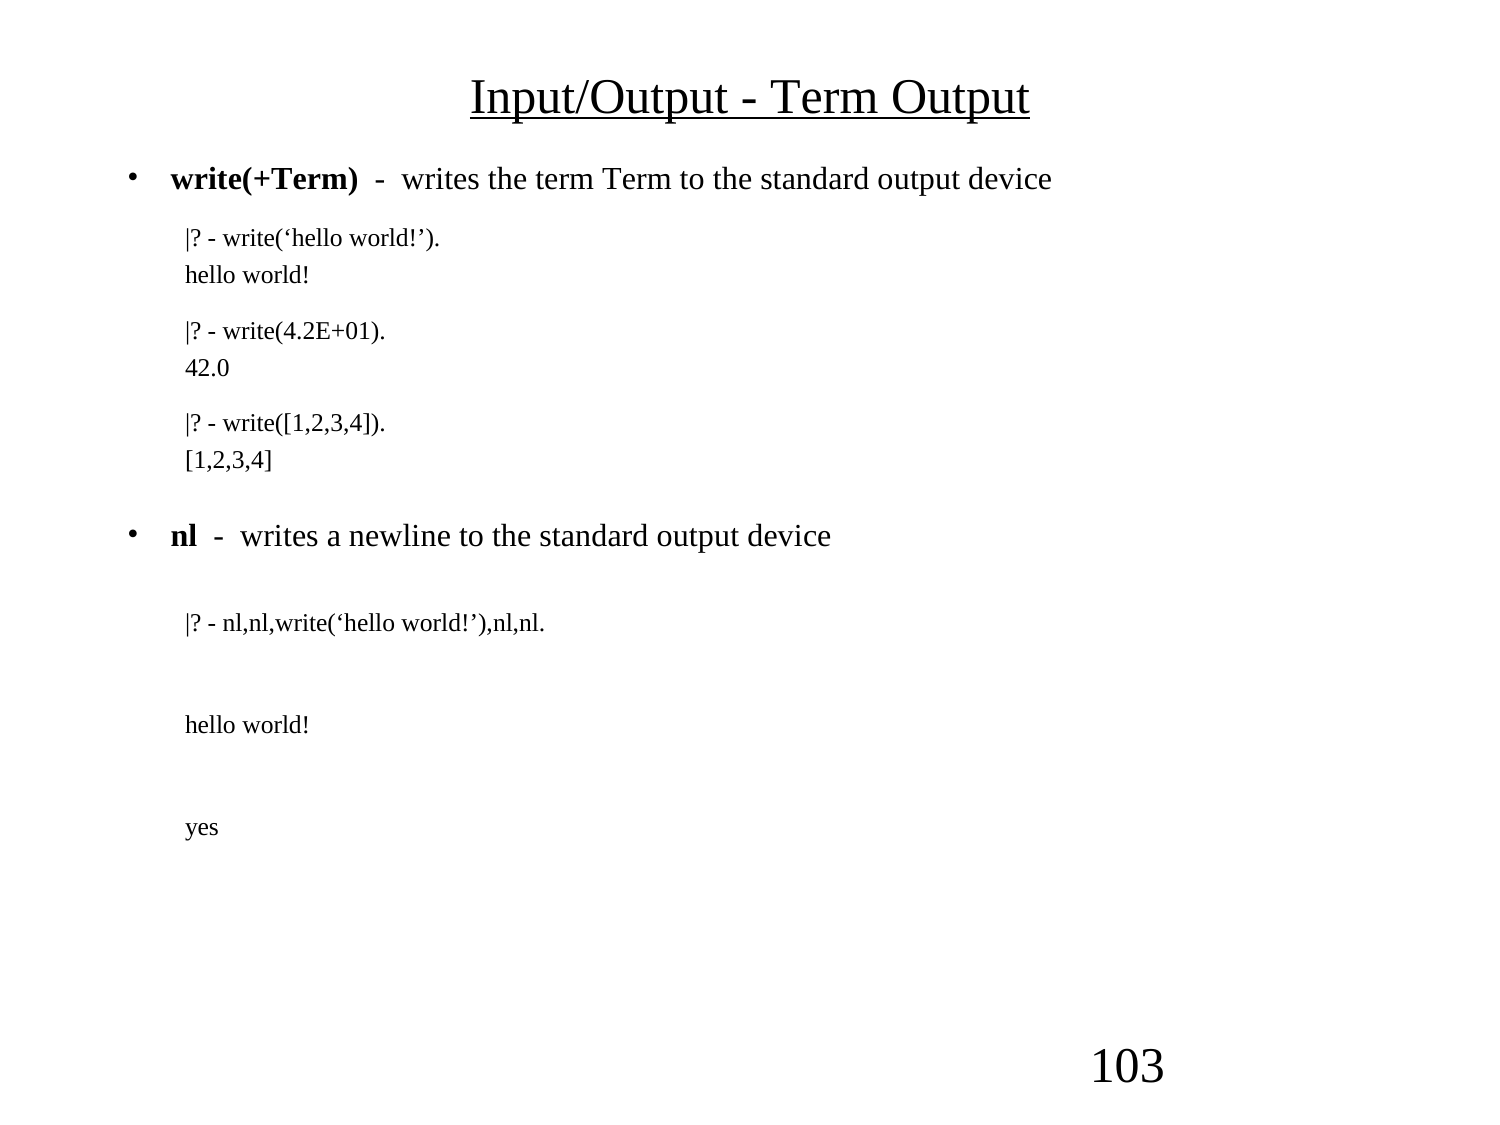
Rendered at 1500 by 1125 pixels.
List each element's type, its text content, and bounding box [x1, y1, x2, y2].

list write(+Term) - writes the term Term to the standard output device |? - write(‘hello world!’). hello world! |? - write(4.2E+01). 42.0 |? - write([1,2,3,4]). [1,2,3,4] nl - writes a newline to the standard output device |? - nl,nl,write(‘hello world!’),nl,nl. hello world! yes [112, 149, 1388, 850]
title Input/Output - Term Output [112, 0, 1388, 149]
